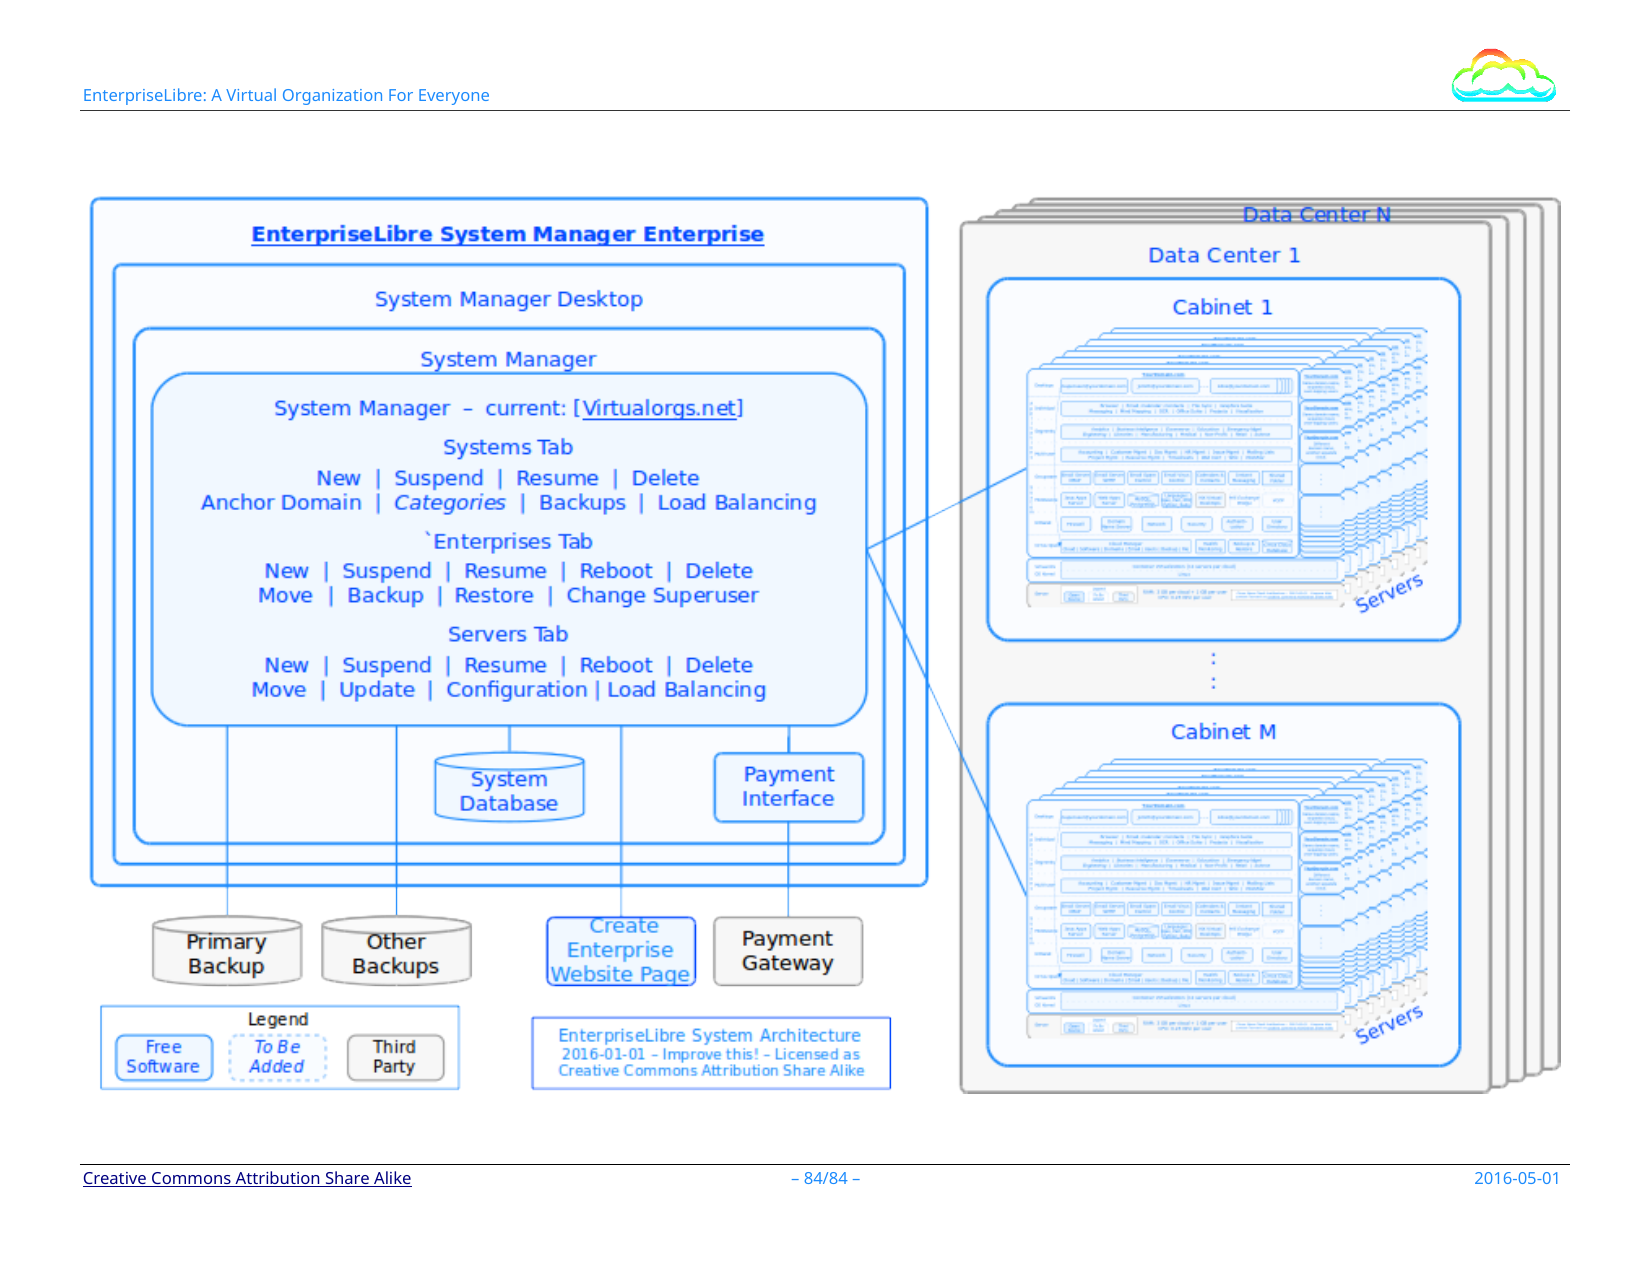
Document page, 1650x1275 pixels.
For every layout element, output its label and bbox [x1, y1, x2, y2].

picture [1451, 47, 1557, 102]
picture [89, 196, 1561, 1094]
